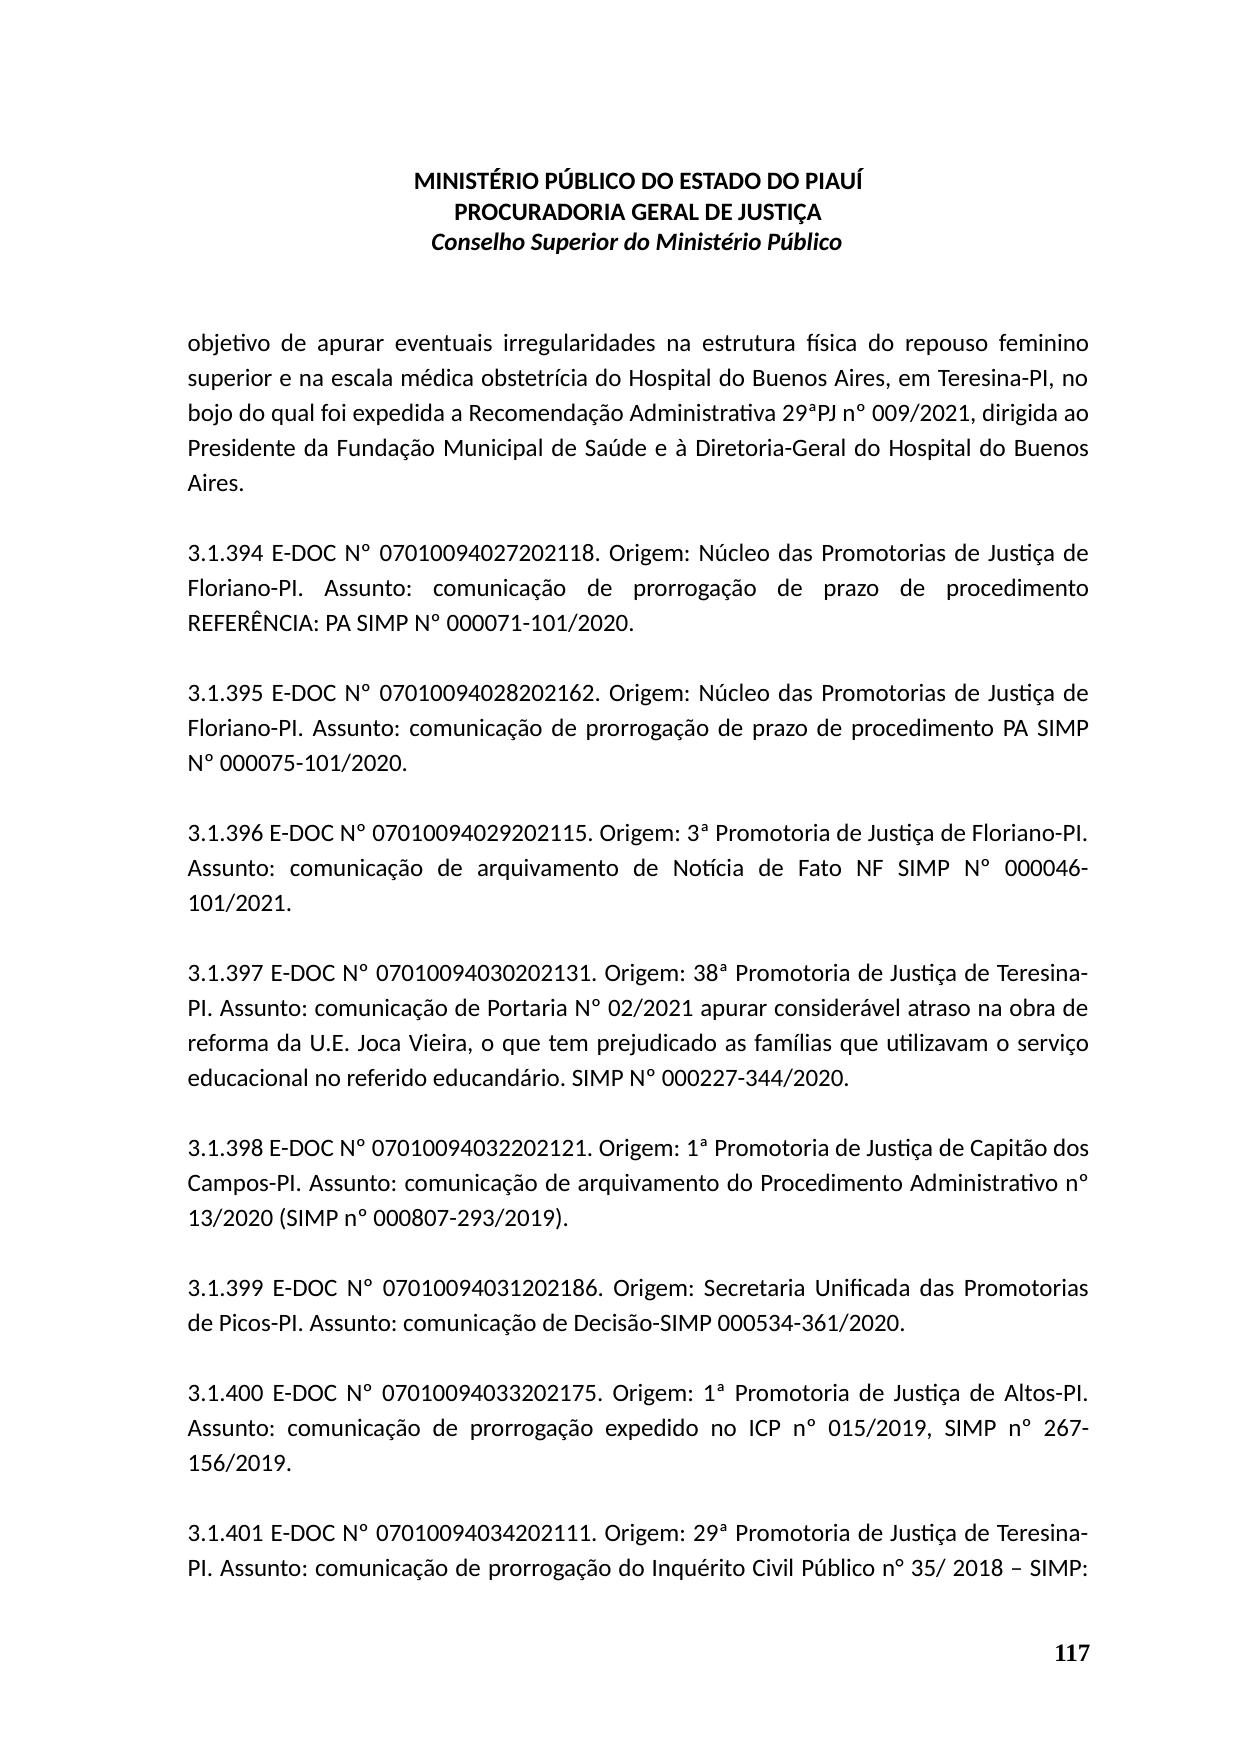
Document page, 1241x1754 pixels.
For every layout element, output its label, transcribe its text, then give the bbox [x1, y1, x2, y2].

text objetivo de apurar eventuais irregularidades na estrutura física do repouso feminino superior e na escala médica obstetrícia do Hospital do Buenos Aires, em Teresina-PI, no bojo do qual foi expedida a Recomendação Administrativa 29ªPJ nº 009/2021, dirigida ao Presidente da Fundação Municipal de Saúde e à Diretoria-Geral do Hospital do Buenos Aires. [187, 327, 1090, 498]
text 3.1.399 E-DOC Nº 07010094031202186. Origem: Secretaria Unificada das Promotorias de Picos-PI. Assunto: comunicação de Decisão-SIMP 000534-361/2020. [187, 1272, 1090, 1338]
text 3.1.394 E-DOC Nº 07010094027202118. Origem: Núcleo das Promotorias de Justiça de Floriano-PI. Assunto: comunicação de prorrogação de prazo de procedimento REFERÊNCIA: PA SIMP Nº 000071-101/2020. [187, 537, 1090, 638]
text 3.1.398 E-DOC Nº 07010094032202121. Origem: 1ª Promotoria de Justiça de Capitão dos Campos-PI. Assunto: comunicação de arquivamento do Procedimento Administrativo nº 13/2020 (SIMP nº 000807-293/2019). [187, 1132, 1090, 1233]
text 3.1.395 E-DOC Nº 07010094028202162. Origem: Núcleo das Promotorias de Justiça de Floriano-PI. Assunto: comunicação de prorrogação de prazo de procedimento PA SIMP Nº 000075-101/2020. [187, 677, 1090, 778]
text 3.1.396 E-DOC Nº 07010094029202115. Origem: 3ª Promotoria de Justiça de Floriano-PI. Assunto: comunicação de arquivamento de Notícia de Fato NF SIMP Nº 000046-101/2021. [187, 817, 1090, 918]
text 3.1.397 E-DOC Nº 07010094030202131. Origem: 38ª Promotoria de Justiça de Teresina-PI. Assunto: comunicação de Portaria Nº 02/2021 apurar considerável atraso na obra de reforma da U.E. Joca Vieira, o que tem prejudicado as famílias que utilizavam o serviço educacional no referido educandário. SIMP Nº 000227-344/2020. [187, 957, 1090, 1093]
text 3.1.400 E-DOC Nº 07010094033202175. Origem: 1ª Promotoria de Justiça de Altos-PI. Assunto: comunicação de prorrogação expedido no ICP nº 015/2019, SIMP nº 267-156/2019. [187, 1377, 1090, 1478]
text 3.1.401 E-DOC Nº 07010094034202111. Origem: 29ª Promotoria de Justiça de Teresina-PI. Assunto: comunicação de prorrogação do Inquérito Civil Público n° 35/ 2018 – SIMP: [187, 1517, 1090, 1583]
